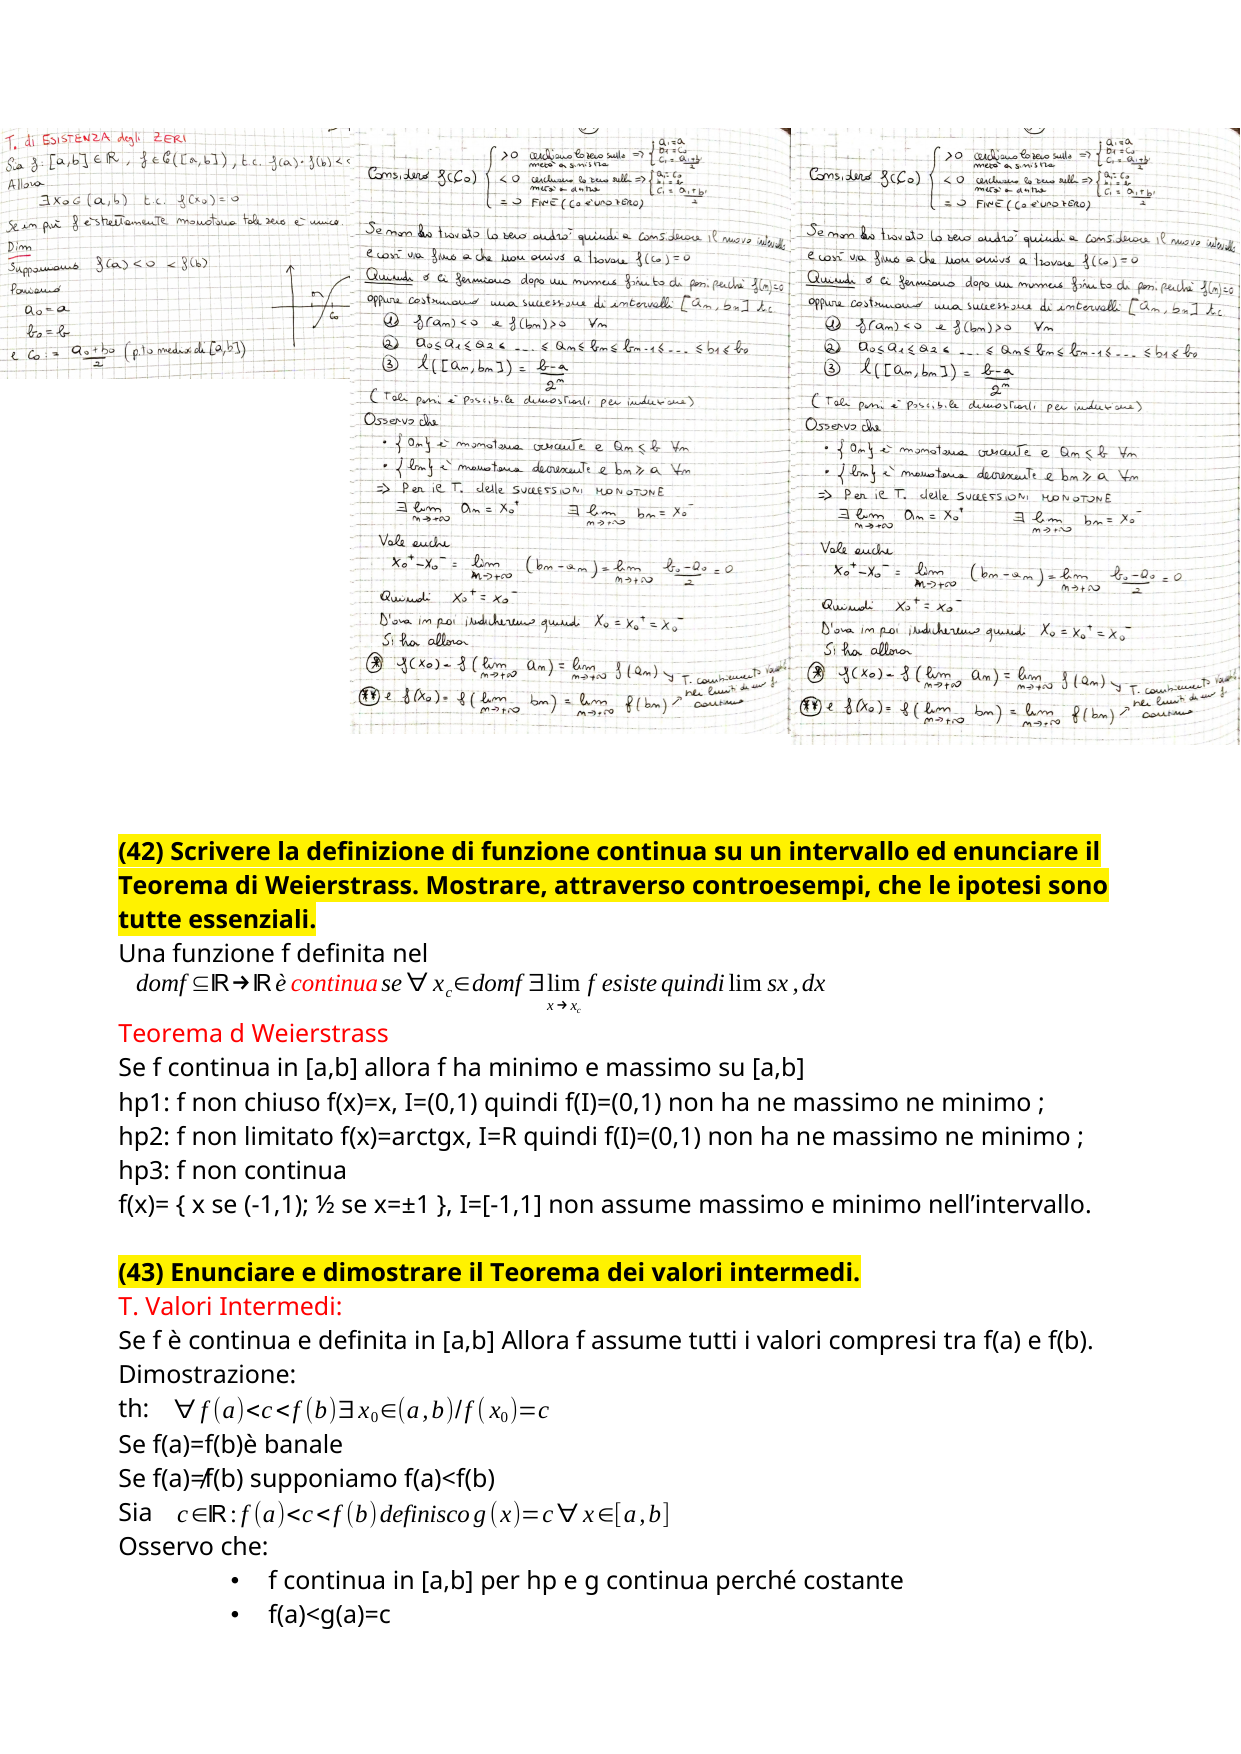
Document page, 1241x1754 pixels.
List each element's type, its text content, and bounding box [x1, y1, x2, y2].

text Teorema d Weierstrass [118, 1016, 1122, 1050]
text hp2: f non limitato f(x)=arctgx, I=R quindi f(I)=(0,1) non ha ne massimo ne minimo ; [118, 1118, 1122, 1152]
text hp1: f non chiuso f(x)=x, I=(0,1) quindi f(I)=(0,1) non ha ne massimo ne minimo ; [118, 1084, 1122, 1118]
text Osservo che: [118, 1529, 1122, 1563]
text (42) Scrivere la definizione di funzione continua su un intervallo ed enunciare il Teorema di Weierstrass. Mostrare, attraverso controesempi, che le ipotesi sono tutte essenziali. [118, 833, 1122, 936]
text f(x)= { x se (-1,1); ½ se x=±1 }, I=[-1,1] non assume massimo e minimo nell’intervallo. [118, 1186, 1122, 1220]
text Sia [118, 1495, 1122, 1529]
text Se f continua in [a,b] allora f ha minimo e massimo su [a,b] [118, 1050, 1122, 1084]
text Dimostrazione: [118, 1357, 1122, 1391]
text Una funzione f definita nel [118, 936, 1122, 1016]
list f continua in [a,b] per hp e g continua perché costante [231, 1563, 1122, 1597]
text hp3: f non continua [118, 1152, 1122, 1186]
text T. Valori Intermedi: [118, 1288, 1122, 1323]
text Se f è continua e definita in [a,b] Allora f assume tutti i valori compresi tra f(a) e f(b). [118, 1323, 1122, 1357]
text Se f(a)=f(b)è banale [118, 1427, 1122, 1461]
list f(a)<g(a)=c [231, 1597, 1122, 1631]
picture [0, 128, 1240, 745]
text Se f(a)≠f(b) supponiamo f(a)<f(b) [118, 1461, 1122, 1495]
text (43) Enunciare e dimostrare il Teorema dei valori intermedi. [118, 1254, 1122, 1288]
text th: [118, 1391, 1122, 1427]
